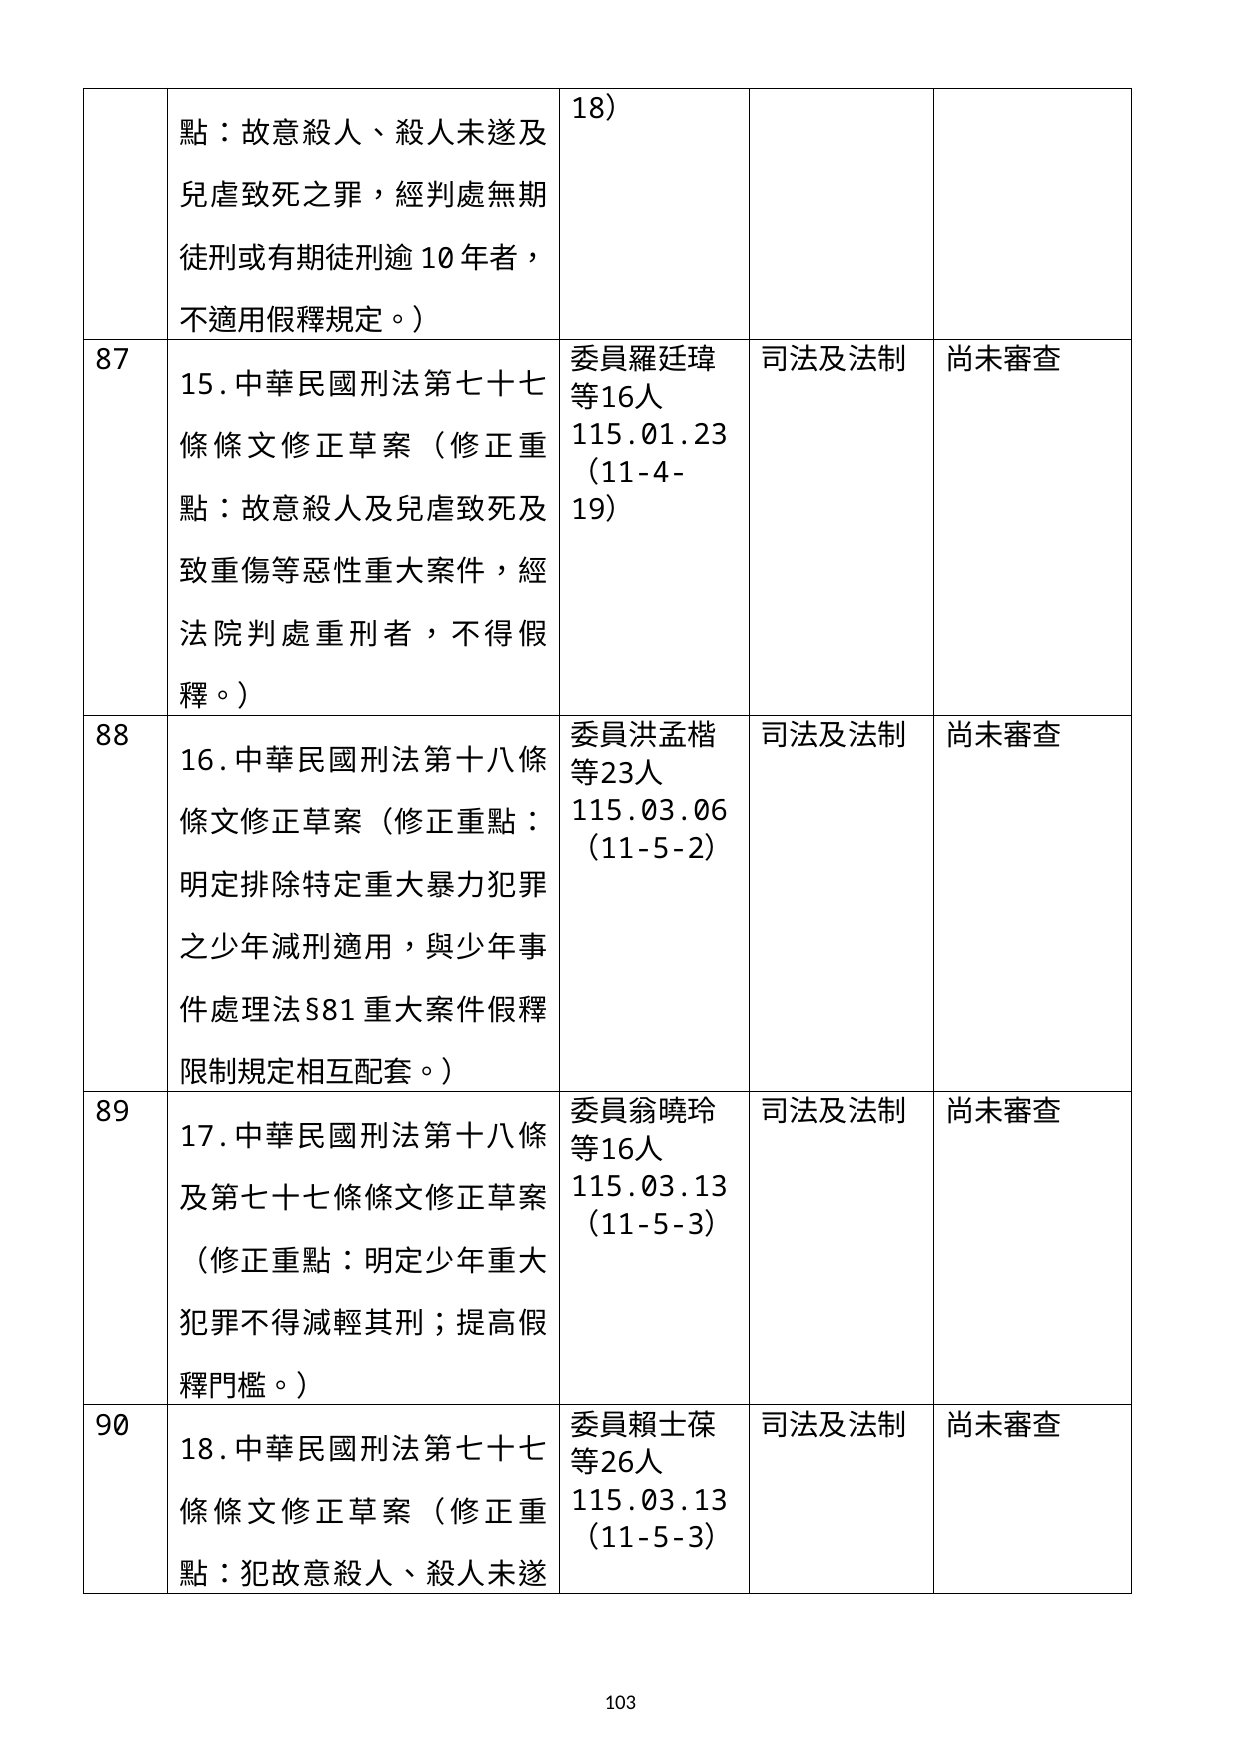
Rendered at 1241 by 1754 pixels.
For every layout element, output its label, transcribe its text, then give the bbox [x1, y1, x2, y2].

table_cell 18.中華民國刑法第七十七條條文修正草案（修正重點：犯故意殺人、殺人未遂 [168, 1405, 559, 1593]
table_cell 尚未審查 [934, 1405, 1131, 1593]
table_cell 15.中華民國刑法第七十七條條文修正草案（修正重點：故意殺人及兒虐致死及致重傷等惡性重大案件，經法院判處重刑者，不得假釋。） [168, 340, 559, 715]
table_cell 17.中華民國刑法第十八條及第七十七條條文修正草案（修正重點：明定少年重大犯罪不得減輕其刑；提高假釋門檻。） [168, 1092, 559, 1404]
table_cell 司法及法制 [750, 1405, 933, 1593]
table_cell 18） [560, 89, 749, 339]
table_cell 司法及法制 [750, 340, 933, 715]
table_cell 委員賴士葆 等26人 115.03.13 （11-5-3） [560, 1405, 749, 1593]
table_cell [84, 89, 167, 339]
table_cell 司法及法制 [750, 1092, 933, 1404]
table_cell 委員翁曉玲 等16人 115.03.13 （11-5-3） [560, 1092, 749, 1404]
table_cell 委員羅廷瑋 等16人 115.01.23 （11-4-19） [560, 340, 749, 715]
table_cell 90 [84, 1405, 167, 1593]
table_cell 司法及法制 [750, 716, 933, 1091]
table_cell 87 [84, 340, 167, 715]
table_cell 委員洪孟楷 等23人 115.03.06 （11-5-2） [560, 716, 749, 1091]
table_cell [750, 89, 933, 339]
table_cell 尚未審查 [934, 716, 1131, 1091]
table_cell 點：故意殺人、殺人未遂及兒虐致死之罪，經判處無期徒刑或有期徒刑逾10年者，不適用假釋規定。） [168, 89, 559, 339]
table_cell 尚未審查 [934, 340, 1131, 715]
table_cell 89 [84, 1092, 167, 1404]
table_cell 16.中華民國刑法第十八條條文修正草案（修正重點：明定排除特定重大暴力犯罪之少年減刑適用，與少年事件處理法§81重大案件假釋限制規定相互配套。） [168, 716, 559, 1091]
table_cell [934, 89, 1131, 339]
table_cell 88 [84, 716, 167, 1091]
table_cell 尚未審查 [934, 1092, 1131, 1404]
